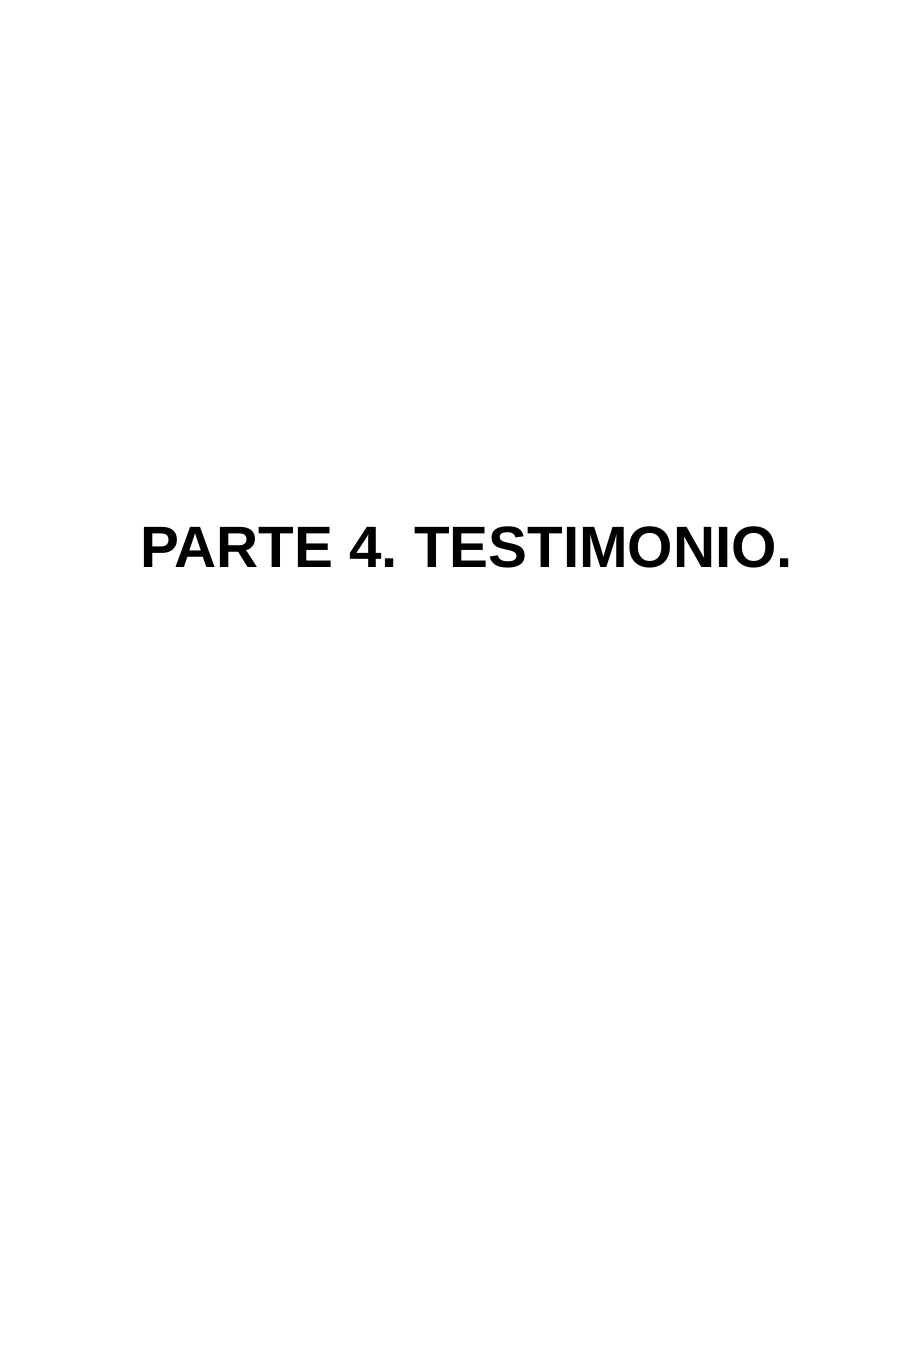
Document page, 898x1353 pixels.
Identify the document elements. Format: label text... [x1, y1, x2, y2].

subtitle PARTE 4. TESTIMONIO. [118, 151, 815, 580]
